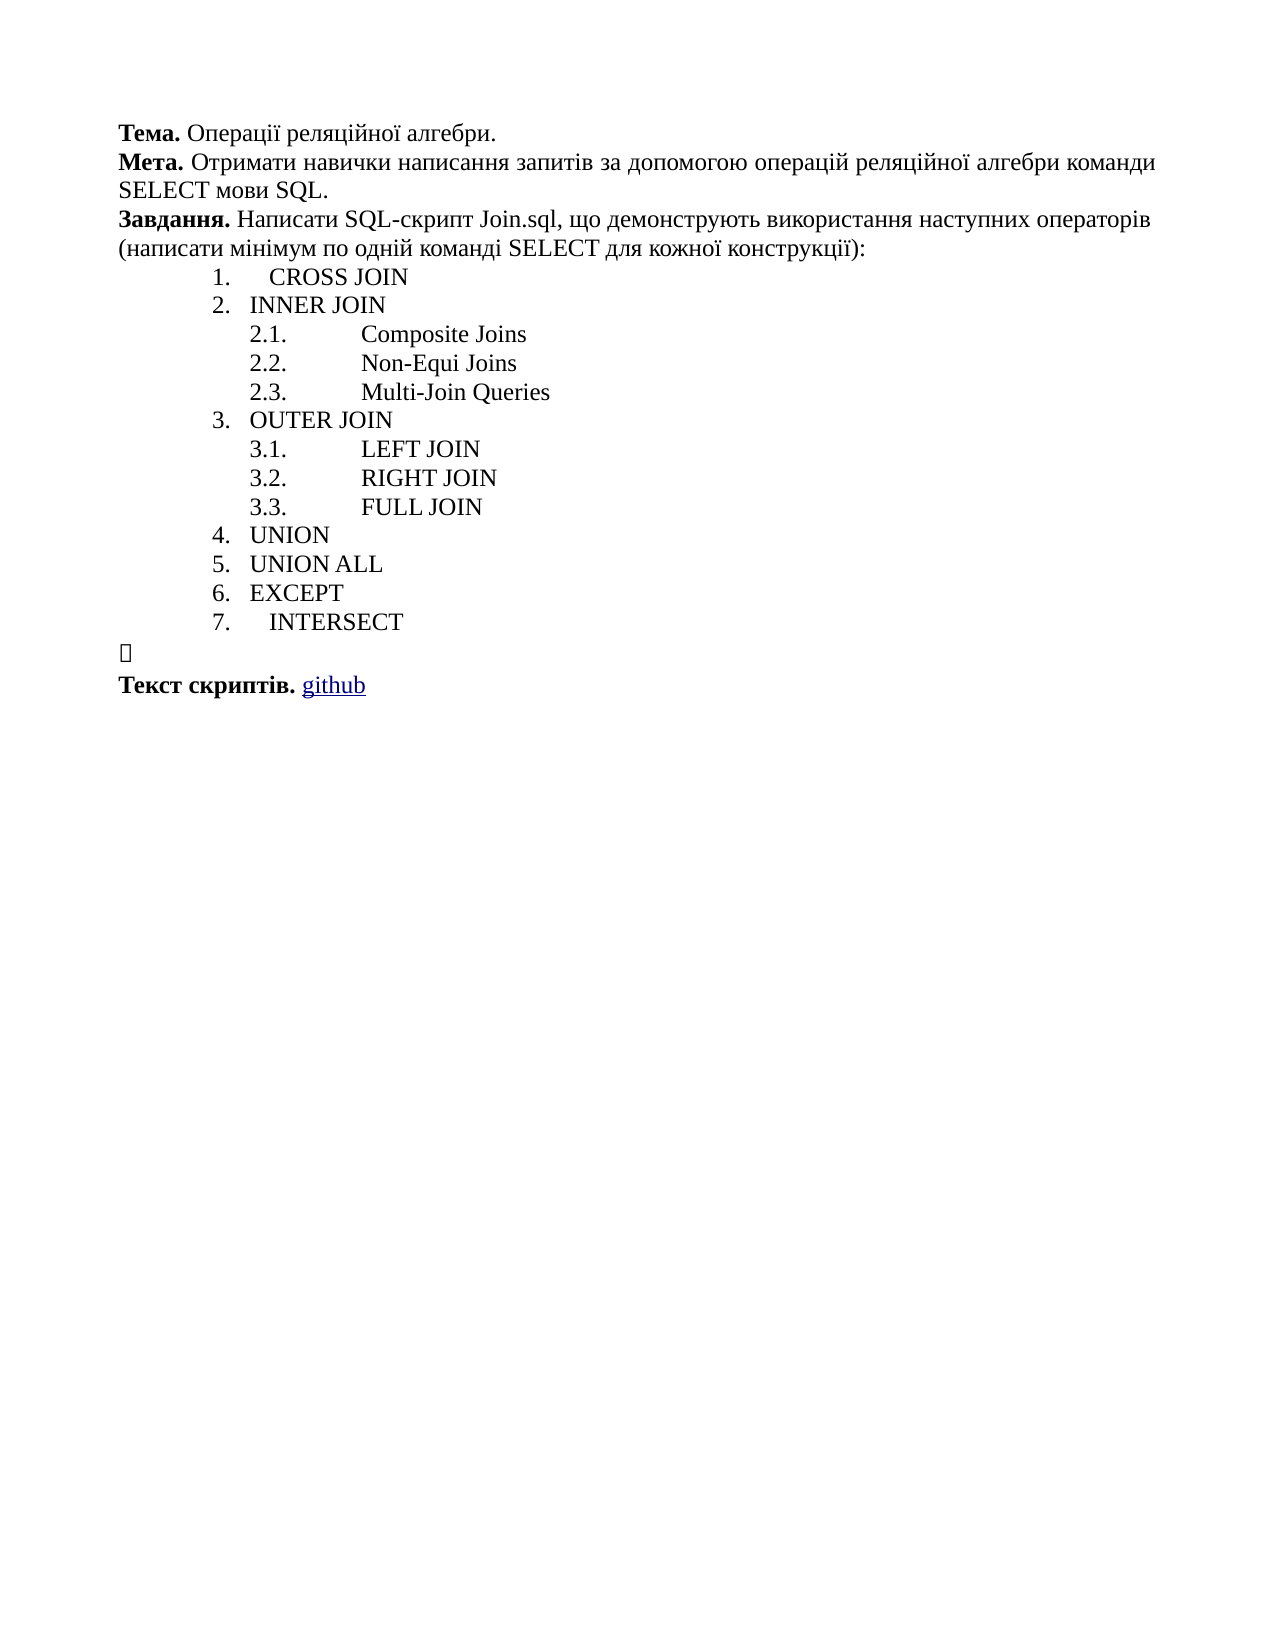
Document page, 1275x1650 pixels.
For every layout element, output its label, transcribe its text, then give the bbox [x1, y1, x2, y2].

list ✅INTERSECT [212, 607, 1157, 636]
text Завдання. Написати SQL-скрипт Join.sql, що демонструють використання наступних операторів (написати мінімум по одній команді SELECT для кожної конструкції): [118, 204, 1157, 262]
text Тема. Операції реляційної алгебри. [118, 118, 1157, 147]
list Composite Joins [249, 319, 1157, 348]
list Non-Equi Joins [249, 348, 1157, 377]
list EXCEPT [212, 578, 1157, 607]
list INNER JOIN [212, 291, 1157, 319]
list OUTER JOIN [212, 406, 1157, 434]
list ✅CROSS JOIN [212, 262, 1157, 291]
list UNION ALL [212, 549, 1157, 578]
list LEFT JOIN [249, 434, 1157, 463]
list UNION [212, 521, 1157, 549]
text Текст скриптів. github [118, 670, 1157, 698]
text ❌✅ [118, 636, 1157, 670]
list FULL JOIN [249, 492, 1157, 521]
list RIGHT JOIN [249, 463, 1157, 492]
list Multi-Join Queries [249, 377, 1157, 406]
text Мета. Отримати навички написання запитів за допомогою операцій реляційної алгебри команди SELECT мови SQL. [118, 147, 1157, 204]
